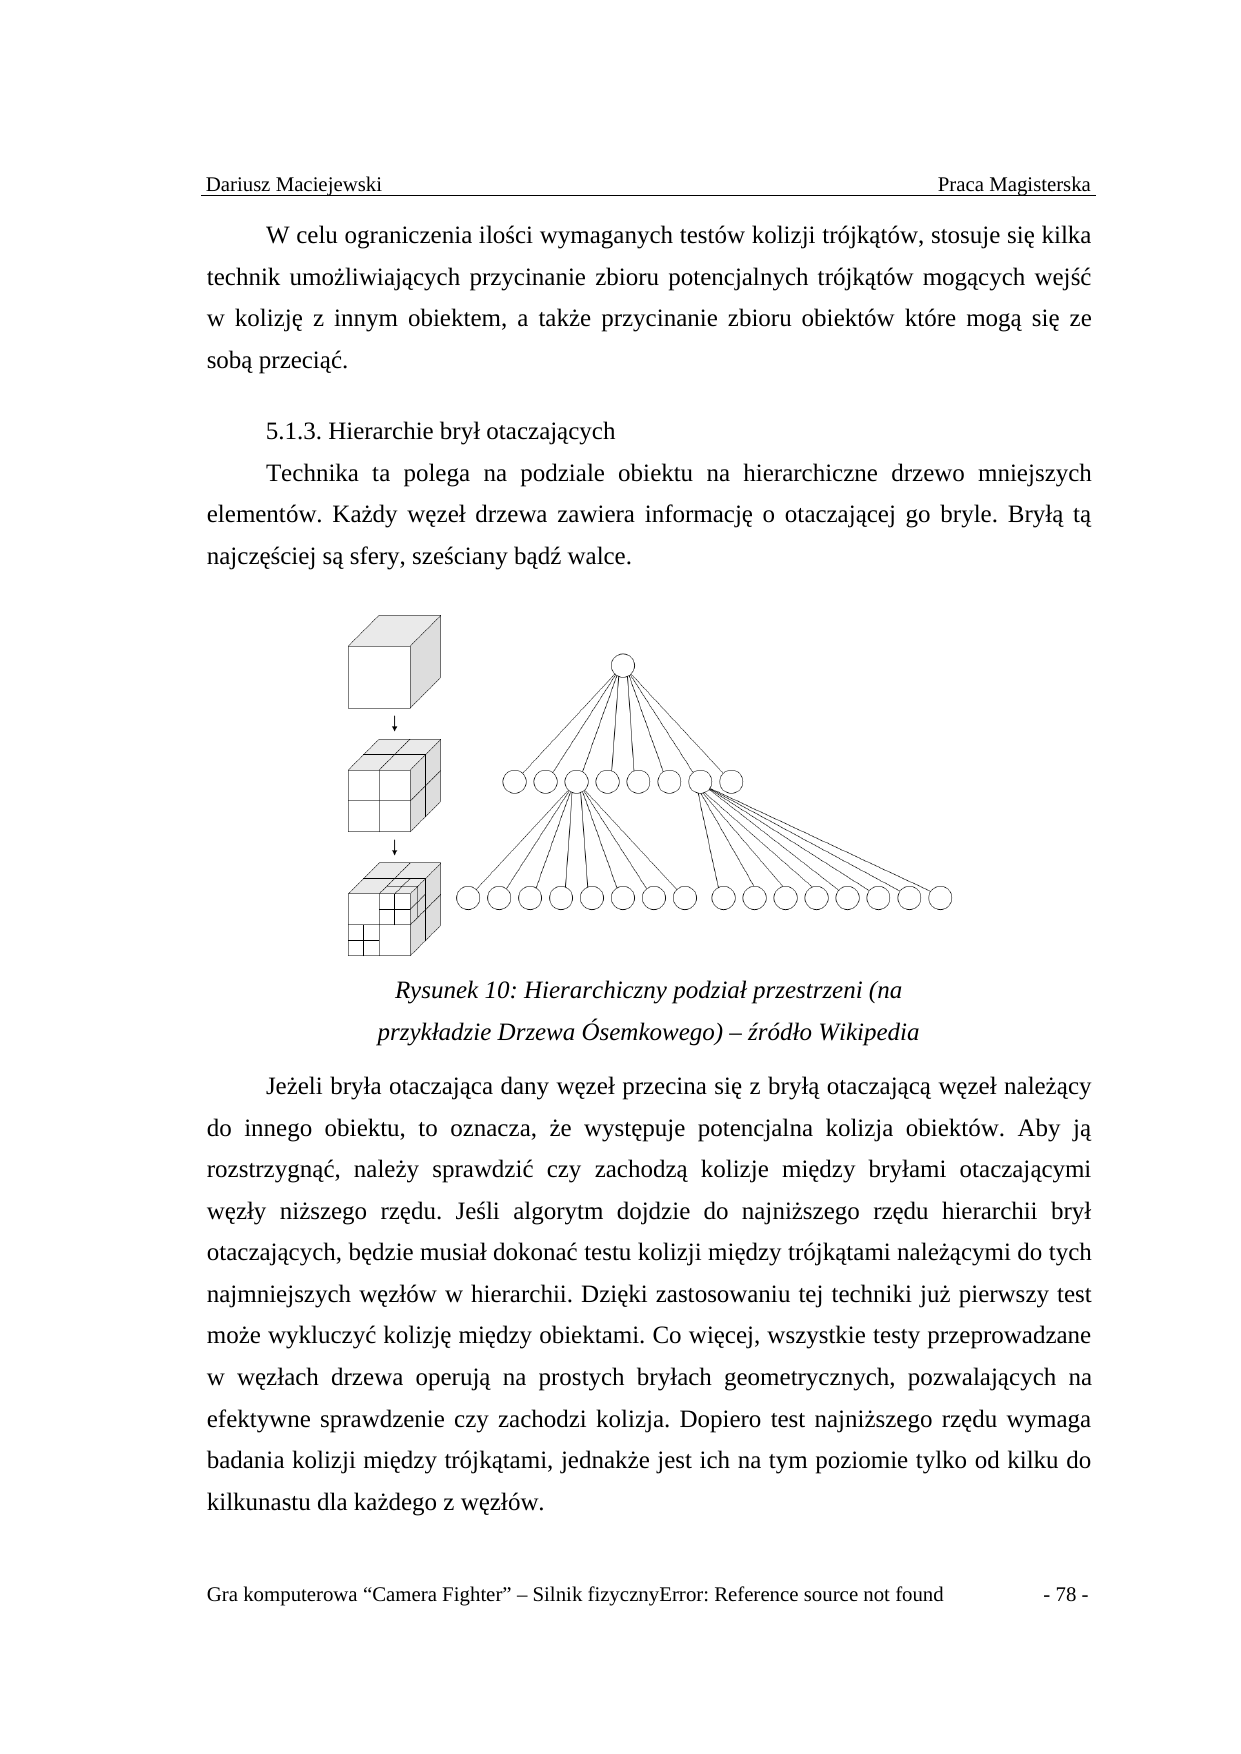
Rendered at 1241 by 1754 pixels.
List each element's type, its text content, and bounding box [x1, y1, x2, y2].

text W celu ograniczenia ilości wymaganych testów kolizji trójkątów, stosuje się kilka technik umożliwiających przycinanie zbioru potencjalnych trójkątów mogących wejść w kolizję z innym obiektem, a także przycinanie zbioru obiektów które mogą się ze sobą przeciąć. [207, 221, 1092, 374]
text Technika ta polega na podziale obiektu na hierarchiczne drzewo mniejszych elementów. Każdy węzeł drzewa zawiera informację o otaczającej go bryle. Bryłą tą najczęściej są sfery, sześciany bądź walce. [207, 459, 1092, 569]
picture [341, 608, 959, 963]
text Jeżeli bryła otaczająca dany węzeł przecina się z bryłą otaczającą węzeł należący do innego obiektu, to oznacza, że występuje potencjalna kolizja obiektów. Aby ją rozstrzygnąć, należy sprawdzić czy zachodzą kolizje między bryłami otaczającymi węzły niższego rzędu. Jeśli algorytm dojdzie do najniższego rzędu hierarchii brył otaczających, będzie musiał dokonać testu kolizji między trójkątami należącymi do tych najmniejszych węzłów w hierarchii. Dzięki zastosowaniu tej techniki już pierwszy test może wykluczyć kolizję między obiektami. Co więcej, wszystkie testy przeprowadzane w węzłach drzewa operują na prostych bryłach geometrycznych, pozwalających na efektywne sprawdzenie czy zachodzi kolizja. Dopiero test najniższego rzędu wymaga badania kolizji między trójkątami, jednakże jest ich na tym poziomie tylko od kilku do kilkunastu dla każdego z węzłów. [207, 1072, 1092, 1516]
subtitle Hierarchie brył otaczających [207, 417, 1092, 445]
text Rysunek 10: Hierarchiczny podział przestrzeni (na przykładzie Drzewa Ósemkowego) – źródło Wikipedia [341, 963, 958, 1046]
